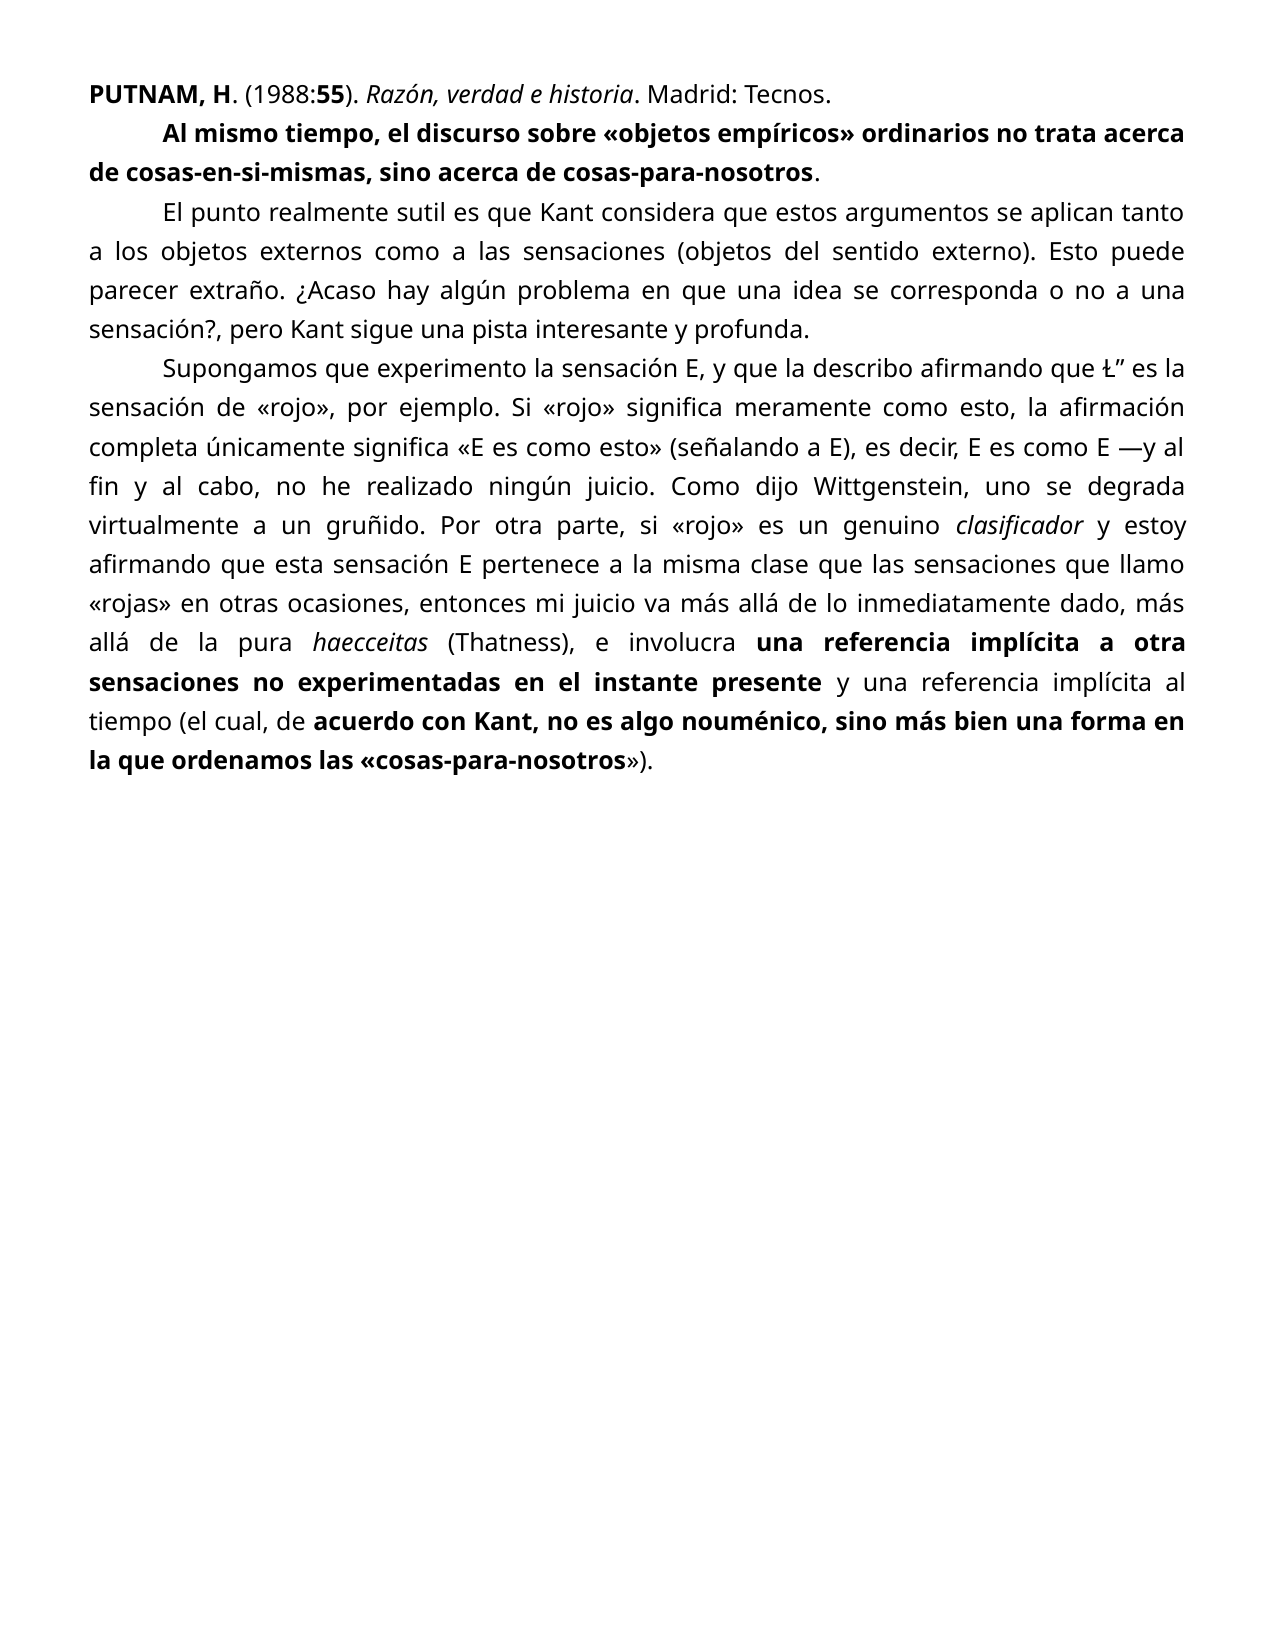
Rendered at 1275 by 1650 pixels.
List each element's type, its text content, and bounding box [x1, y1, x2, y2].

text Al mismo tiempo, el discurso sobre «objetos empíricos» ordinarios no trata acerca de cosas-en-si-mismas, sino acerca de cosas-para-nosotros. [88, 116, 1186, 189]
text PUTNAM, H. (1988:55). Razón, verdad e historia. Madrid: Tecnos. [88, 77, 1186, 111]
text Supongamos que experimento la sensación E, y que la describo afirmando que Ɫ” es la sensación de «rojo», por ejemplo. Si «rojo» significa meramente como esto, la afirmación completa únicamente significa «E es como esto» (señalando a E), es decir, E es como E —y al fin y al cabo, no he realizado ningún juicio. Como dijo Wittgenstein, uno se degrada virtualmente a un gruñido. Por otra parte, si «rojo» es un genuino clasificador y estoy afirmando que esta sensación E pertenece a la misma clase que las sensaciones que llamo «rojas» en otras ocasiones, entonces mi juicio va más allá de lo inmediatamente dado, más allá de la pura haecceitas (Thatness), e involucra una referencia implícita a otra sensaciones no experimentadas en el instante presente y una referencia implícita al tiempo (el cual, de acuerdo con Kant, no es algo nouménico, sino más bien una forma en la que ordenamos las «cosas-para-nosotros»). [88, 351, 1186, 777]
text El punto realmente sutil es que Kant considera que estos argumentos se aplican tanto a los objetos externos como a las sensaciones (objetos del sentido externo). Esto puede parecer extraño. ¿Acaso hay algún problema en que una idea se corresponda o no a una sensación?, pero Kant sigue una pista interesante y profunda. [88, 194, 1186, 346]
